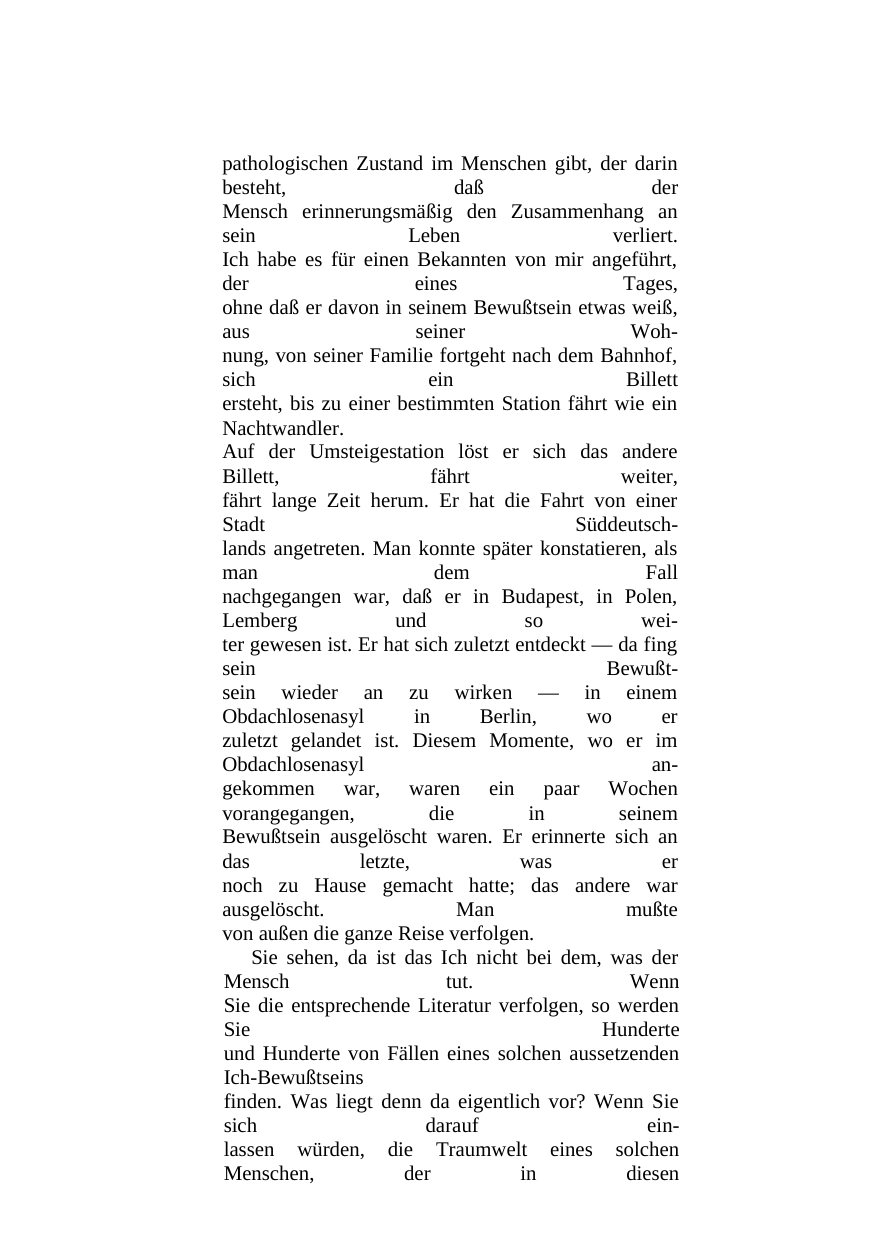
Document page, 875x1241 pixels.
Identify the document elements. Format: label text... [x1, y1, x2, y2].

text pathologischen Zustand im Menschen gibt, der darin besteht, daß der Mensch erinnerungsmäßig den Zusammenhang an sein Leben verliert. Ich habe es für einen Bekannten von mir angeführt, der eines Tages, ohne daß er davon in seinem Bewußtsein etwas weiß, aus seiner Woh- nung, von seiner Familie fortgeht nach dem Bahnhof, sich ein Billett ersteht, bis zu einer bestimmten Station fährt wie ein Nachtwandler. Auf der Umsteigestation löst er sich das andere Billett, fährt weiter, fährt lange Zeit herum. Er hat die Fahrt von einer Stadt Süddeutsch- lands angetreten. Man konnte später konstatieren, als man dem Fall nachgegangen war, daß er in Budapest, in Polen, Lemberg und so wei- ter gewesen ist. Er hat sich zuletzt entdeckt — da fing sein Bewußt- sein wieder an zu wirken — in einem Obdachlosenasyl in Berlin, wo er zuletzt gelandet ist. Diesem Momente, wo er im Obdachlosenasyl an- gekommen war, waren ein paar Wochen vorangegangen, die in seinem Bewußtsein ausgelöscht waren. Er erinnerte sich an das letzte, was er noch zu Hause gemacht hatte; das andere war ausgelöscht. Man mußte von außen die ganze Reise verfolgen. [222, 151, 678, 945]
text Sie sehen, da ist das Ich nicht bei dem, was der Mensch tut. Wenn Sie die entsprechende Literatur verfolgen, so werden Sie Hunderte und Hunderte von Fällen eines solchen aussetzenden Ich-Bewußtseins finden. Was liegt denn da eigentlich vor? Wenn Sie sich darauf ein- lassen würden, die Traumwelt eines solchen Menschen, der in diesen [223, 945, 679, 1185]
